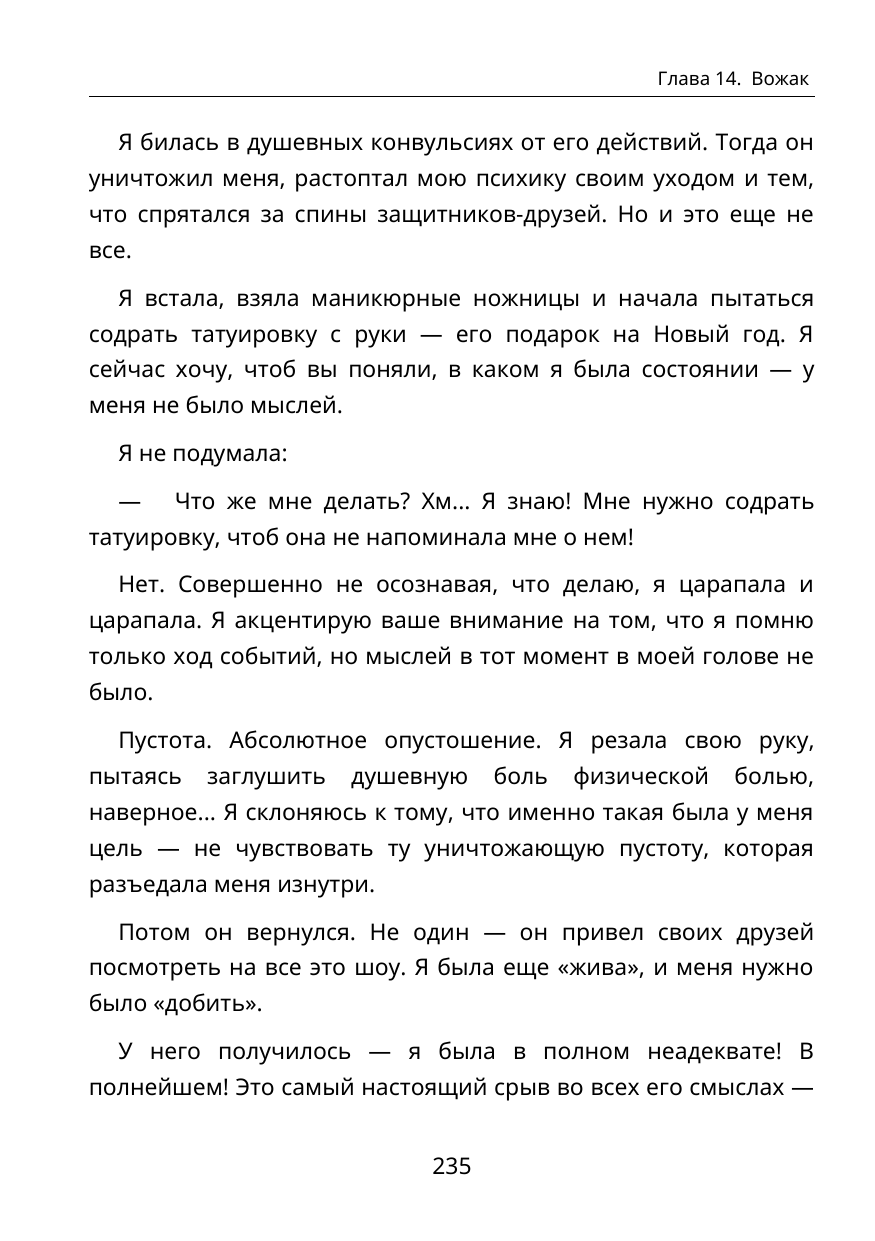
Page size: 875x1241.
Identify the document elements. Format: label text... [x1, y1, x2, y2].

text Я билась в душевных конвульсиях от его действий. Тогда он уничтожил меня, растоптал мою психику своим уходом и тем, что спрятался за спины защитников-друзей. Но и это еще не все. [88, 126, 815, 265]
text Я встала, взяла маникюрные ножницы и начала пытаться содрать татуировку с руки — его подарок на Новый год. Я сейчас хочу, чтоб вы поняли, в каком я была состоянии — у меня не было мыслей. [88, 282, 815, 421]
text Потом он вернулся. Не один — он привел своих друзей посмотреть на все это шоу. Я была еще «жива», и меня нужно было «добить». [88, 915, 815, 1018]
list Что же мне делать? Хм... Я знаю! Мне нужно содрать татуировку, чтоб она не напоминала мне о нем! [88, 485, 815, 552]
text Я не подумала: [88, 437, 815, 468]
text Нет. Совершенно не осознавая, что делаю, я царапала и царапала. Я акцентирую ваше внимание на том, что я помню только ход событий, но мыслей в тот момент в моей голове не было. [88, 568, 815, 707]
text Пустота. Абсолютное опустошение. Я резала свою руку, пытаясь заглушить душевную боль физической болью, наверное... Я склоняюсь к тому, что именно такая была у меня цель — не чувствовать ту уничтожающую пустоту, которая разъедала меня изнутри. [88, 724, 815, 899]
text У него получилось — я была в полном неадеквате! В полнейшем! Это самый настоящий срыв во всех его смыслах — [88, 1035, 815, 1102]
